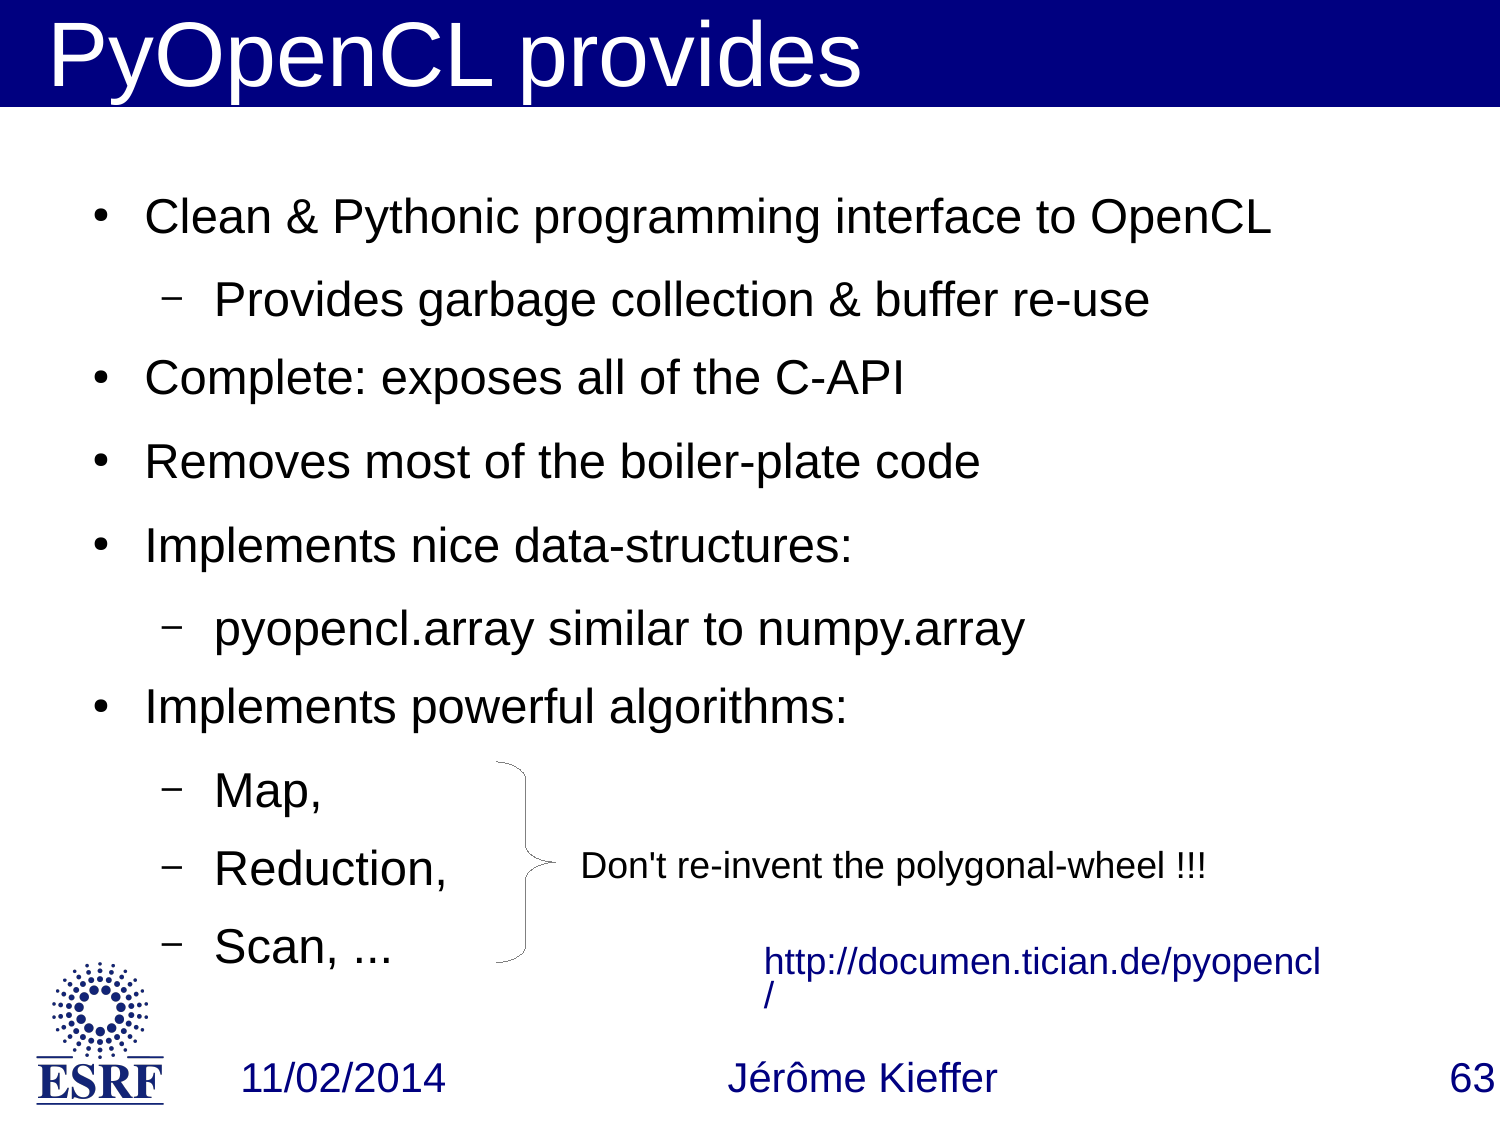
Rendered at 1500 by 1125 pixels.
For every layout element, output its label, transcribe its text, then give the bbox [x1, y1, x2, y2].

title PyOpenCL provides [47, 3, 1500, 107]
text_box Don't re-invent the polygonal-wheel !!! [565, 837, 1264, 894]
list Clean & Pythonic programming interface to OpenCL Provides garbage collection & buffer re-use Complete: exposes all of the C-API Removes most of the boiler-plate code Implements nice data-structures: pyopencl.array similar to numpy.array Implements powerful algorithms: Map, Reduction, Scan, ... [75, 188, 1395, 981]
picture [29, 956, 171, 1111]
text_box http://documen.tician.de/pyopencl/ [749, 933, 1347, 990]
